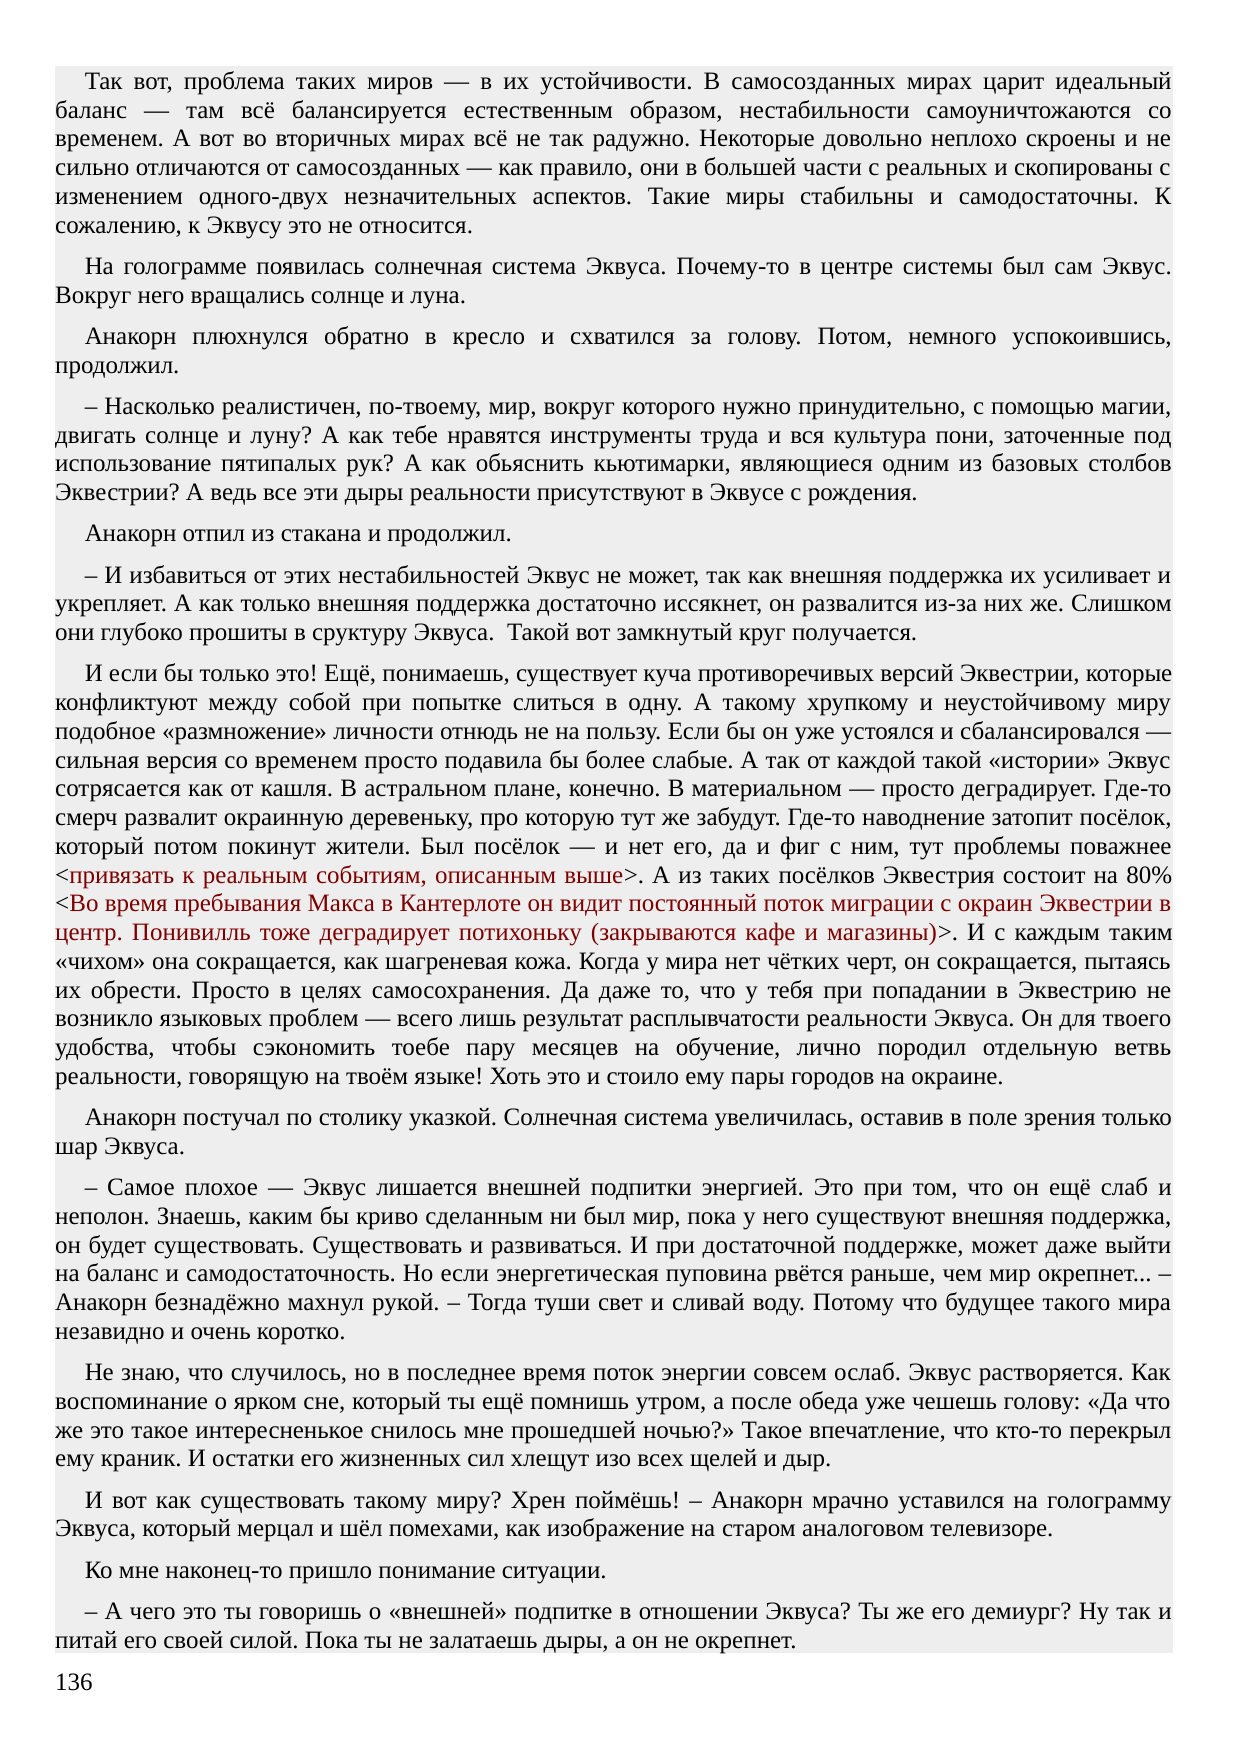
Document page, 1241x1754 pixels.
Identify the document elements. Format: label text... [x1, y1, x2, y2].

text – И избавиться от этих нестабильностей Эквус не может, так как внешняя поддержка их усиливает и укрепляет. А как только внешняя поддержка достаточно иссякнет, он развалится из-за них же. Слишком они глубоко прошиты в сруктуру Эквуса. Такой вот замкнутый круг получается. [55, 560, 1173, 646]
text И вот как существовать такому миру? Хрен поймёшь! – Анакорн мрачно уставился на голограмму Эквуса, который мерцал и шёл помехами, как изображение на старом аналоговом телевизоре. [55, 1485, 1173, 1542]
text Так вот, проблема таких миров — в их устойчивости. В самосозданных мирах царит идеальный баланс — там всё балансируется естественным образом, нестабильности самоуничтожаются со временем. А вот во вторичных мирах всё не так радужно. Некоторые довольно неплохо скроены и не сильно отличаются от самосозданных — как правило, они в большей части с реальных и скопированы с изменением одного-двух незначительных аспектов. Такие миры стабильны и самодостаточны. К сожалению, к Эквусу это не относится. [55, 66, 1173, 238]
text Не знаю, что случилось, но в последнее время поток энергии совсем ослаб. Эквус растворяется. Как воспоминание о ярком сне, который ты ещё помнишь утром, а после обеда уже чешешь голову: «Да что же это такое интересненькое снилось мне прошедшей ночью?» Такое впечатление, что кто-то перекрыл ему краник. И остатки его жизненных сил хлещут изо всех щелей и дыр. [55, 1357, 1173, 1472]
text – Самое плохое — Эквус лишается внешней подпитки энергией. Это при том, что он ещё слаб и неполон. Знаешь, каким бы криво сделанным ни был мир, пока у него существуют внешняя поддержка, он будет существовать. Существовать и развиваться. И при достаточной поддержке, может даже выйти на баланс и самодостаточность. Но если энергетическая пуповина рвётся раньше, чем мир окрепнет... – Анакорн безнадёжно махнул рукой. – Тогда туши свет и сливай воду. Потому что будущее такого мира незавидно и очень коротко. [55, 1172, 1173, 1345]
text – А чего это ты говоришь о «внешней» подпитке в отношении Эквуса? Ты же его демиург? Ну так и питай его своей силой. Пока ты не залатаешь дыры, а он не окрепнет. [55, 1596, 1173, 1653]
text Анакорн отпил из стакана и продолжил. [55, 518, 1173, 547]
text Анакорн постучал по столику указкой. Солнечная система увеличилась, оставив в поле зрения только шар Эквуса. [55, 1102, 1173, 1160]
text На голограмме появилась солнечная система Эквуса. Почему-то в центре системы был сам Эквус. Вокруг него вращались солнце и луна. [55, 251, 1173, 308]
text И если бы только это! Ещё, понимаешь, существует куча противоречивых версий Эквестрии, которые конфликтуют между собой при попытке слиться в одну. А такому хрупкому и неустойчивому миру подобное «размножение» личности отнюдь не на пользу. Если бы он уже устоялся и сбалансировался — сильная версия со временем просто подавила бы более слабые. А так от каждой такой «истории» Эквус сотрясается как от кашля. В астральном плане, конечно. В материальном — просто деградирует. Где-то смерч развалит окраинную деревеньку, про которую тут же забудут. Где-то наводнение затопит посёлок, который потом покинут жители. Был посёлок — и нет его, да и фиг с ним, тут проблемы поважнее <привязать к реальным событиям, описанным выше>. А из таких посёлков Эквестрия состоит на 80% <Во время пребывания Макса в Кантерлоте он видит постоянный поток миграции с окраин Эквестрии в центр. Понивилль тоже деградирует потихоньку (закрываются кафе и магазины)>. И с каждым таким «чихом» она сокращается, как шагреневая кожа. Когда у мира нет чётких черт, он сокращается, пытаясь их обрести. Просто в целях самосохранения. Да даже то, что у тебя при попадании в Эквестрию не возникло языковых проблем — всего лишь результат расплывчатости реальности Эквуса. Он для твоего удобства, чтобы сэкономить тоебе пару месяцев на обучение, лично породил отдельную ветвь реальности, говорящую на твоём языке! Хоть это и стоило ему пары городов на окраине. [55, 658, 1173, 1090]
text Ко мне наконец-то пришло понимание ситуации. [55, 1555, 1173, 1583]
text Анакорн плюхнулся обратно в кресло и схватился за голову. Потом, немного успокоившись, продолжил. [55, 321, 1173, 378]
text – Насколько реалистичен, по-твоему, мир, вокруг которого нужно принудительно, с помощью магии, двигать солнце и луну? А как тебе нравятся инструменты труда и вся культура пони, заточенные под использование пятипалых рук? А как обьяснить кьютимарки, являющиеся одним из базовых столбов Эквестрии? А ведь все эти дыры реальности присутствуют в Эквусе с рождения. [55, 391, 1173, 506]
